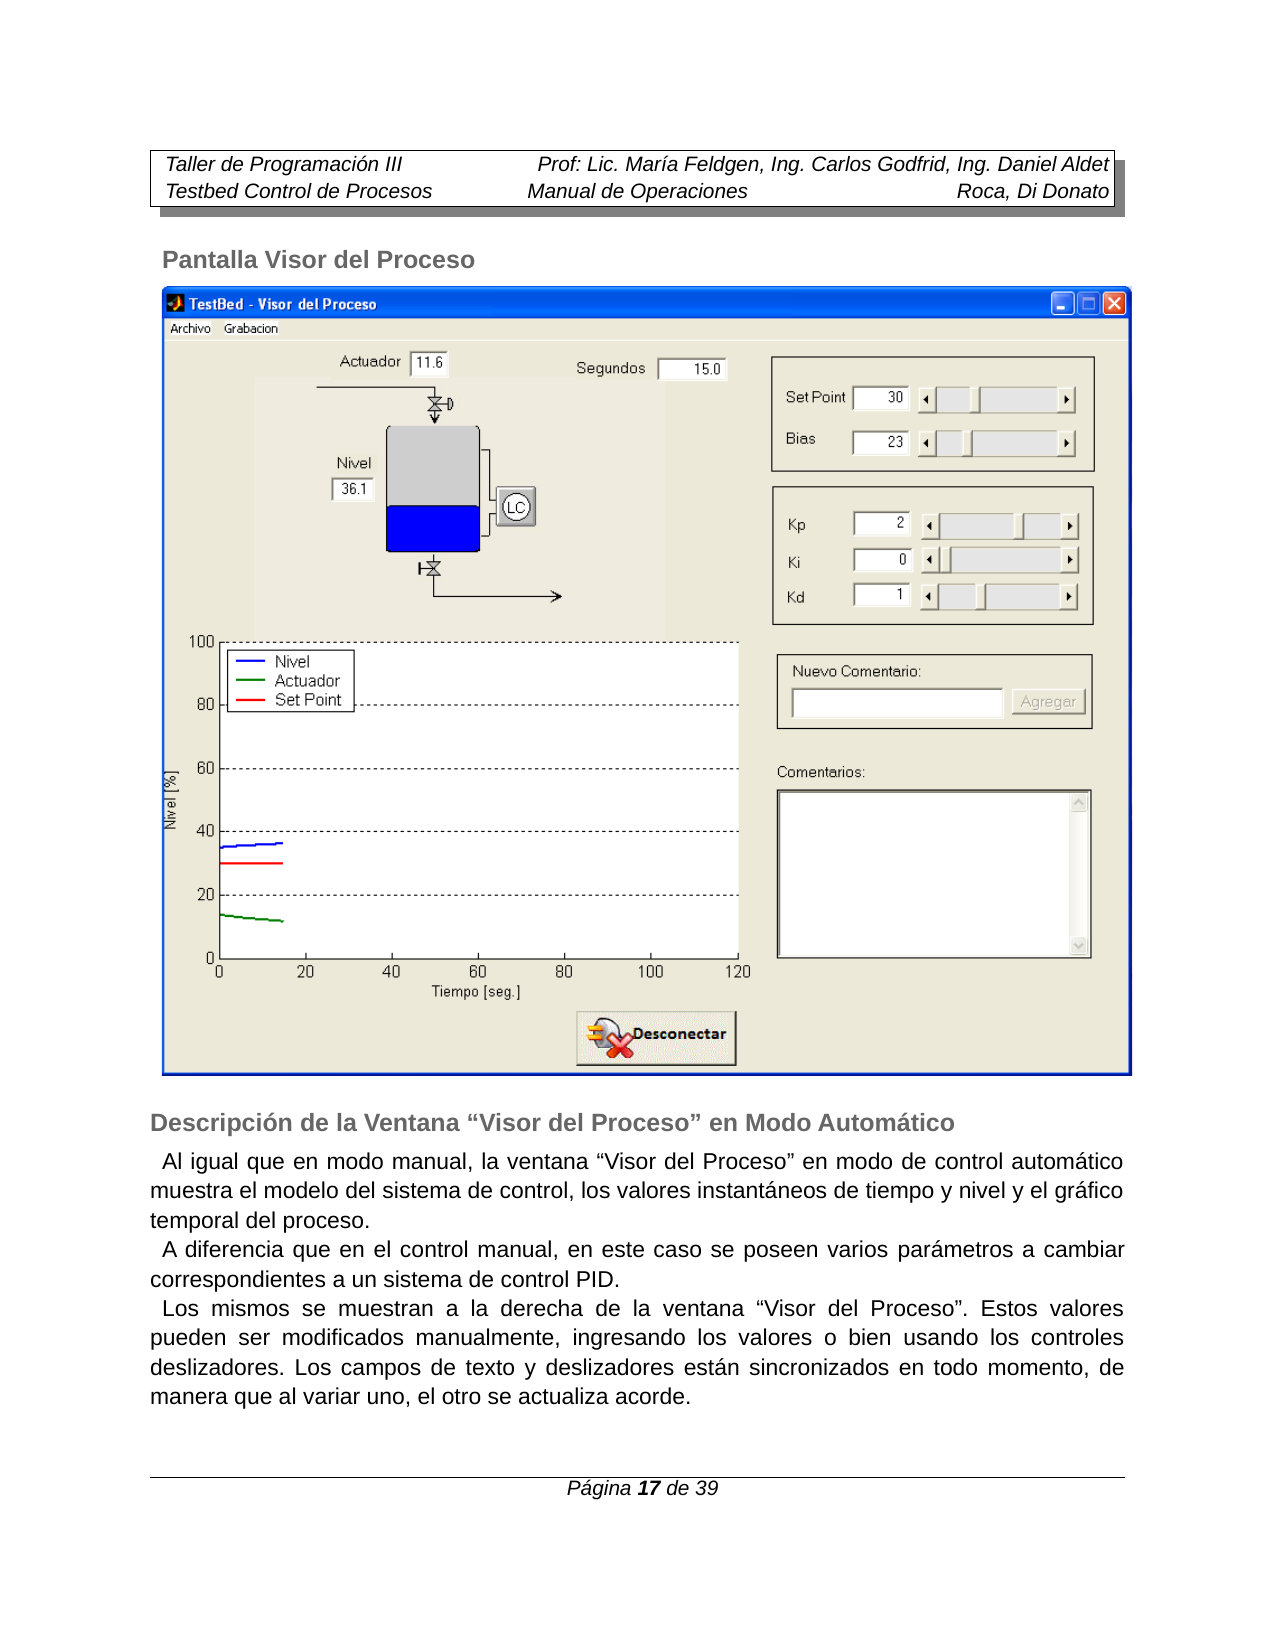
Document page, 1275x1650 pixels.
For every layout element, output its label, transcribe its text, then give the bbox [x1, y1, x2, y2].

subtitle Descripción de la Ventana “Visor del Proceso” en Modo Automático [150, 1108, 1125, 1136]
text Los mismos se muestran a la derecha de la ventana “Visor del Proceso”. Estos valores pueden ser modificados manualmente, ingresando los valores o bien usando los controles deslizadores. Los campos de texto y deslizadores están sincronizados en todo momento, de manera que al variar uno, el otro se actualiza acorde. [150, 1296, 1125, 1409]
picture [161, 286, 1133, 1076]
subtitle Pantalla Visor del Proceso [150, 246, 1125, 274]
text A diferencia que en el control manual, en este caso se poseen varios parámetros a cambiar correspondientes a un sistema de control PID. [150, 1237, 1125, 1292]
text Al igual que en modo manual, la ventana “Visor del Proceso” en modo de control automático muestra el modelo del sistema de control, los valores instantáneos de tiempo y nivel y el gráfico temporal del proceso. [150, 1149, 1125, 1233]
